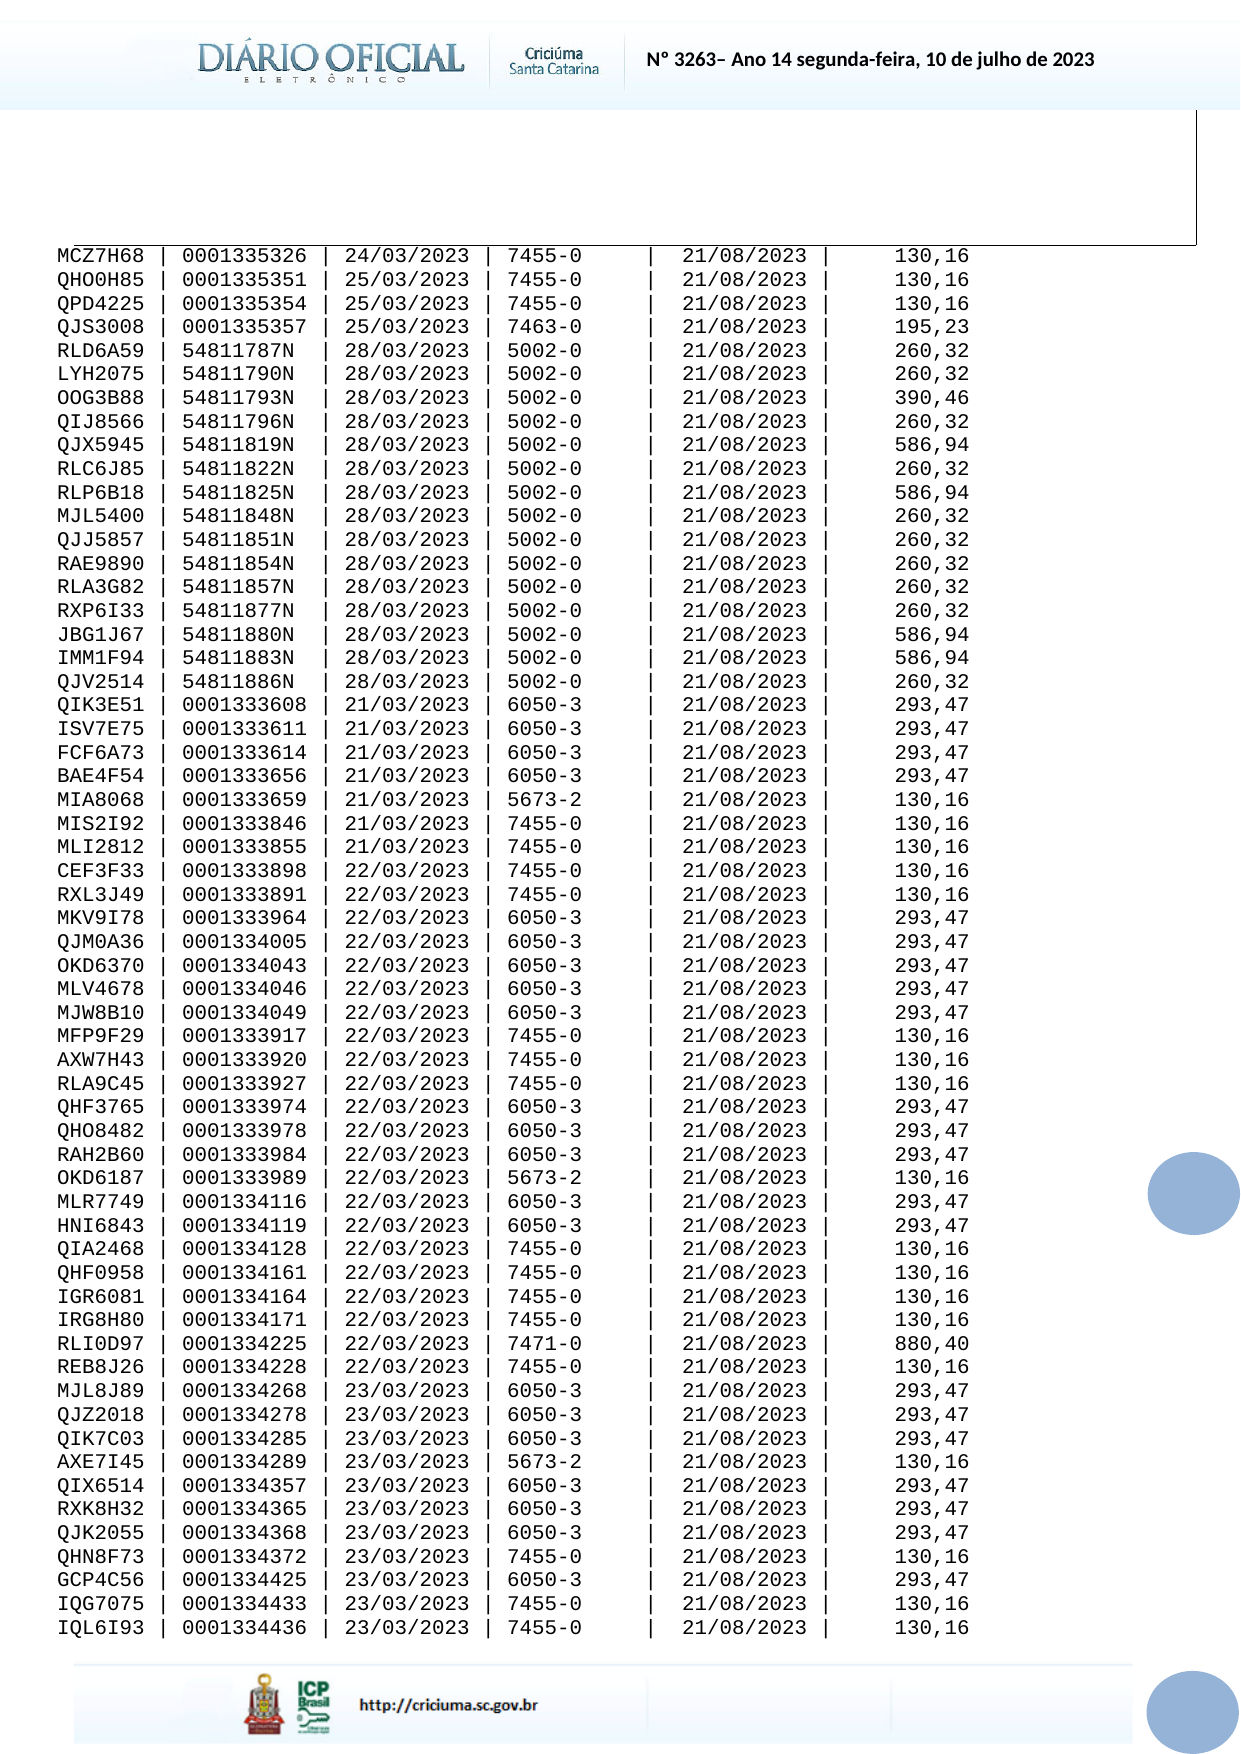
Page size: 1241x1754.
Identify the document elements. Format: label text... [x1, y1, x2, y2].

text OOG3B88 | 54811793N | 28/03/2023 | 5002-0 | 21/08/2023 | 390,46 [44, 387, 1196, 411]
text QIK7C03 | 0001334285 | 23/03/2023 | 6050-3 | 21/08/2023 | 293,47 [44, 1427, 1196, 1451]
text RLD6A59 | 54811787N | 28/03/2023 | 5002-0 | 21/08/2023 | 260,32 [44, 340, 1196, 363]
text FCF6A73 | 0001333614 | 21/03/2023 | 6050-3 | 21/08/2023 | 293,47 [44, 742, 1196, 765]
text IQG7075 | 0001334433 | 23/03/2023 | 7455-0 | 21/08/2023 | 130,16 [44, 1593, 1196, 1617]
text JBG1J67 | 54811880N | 28/03/2023 | 5002-0 | 21/08/2023 | 586,94 [44, 623, 1196, 647]
text QHF0958 | 0001334161 | 22/03/2023 | 7455-0 | 21/08/2023 | 130,16 [44, 1262, 1196, 1286]
text RXK8H32 | 0001334365 | 23/03/2023 | 6050-3 | 21/08/2023 | 293,47 [44, 1498, 1196, 1522]
text QIJ8566 | 54811796N | 28/03/2023 | 5002-0 | 21/08/2023 | 260,32 [44, 411, 1196, 434]
text AXE7I45 | 0001334289 | 23/03/2023 | 5673-2 | 21/08/2023 | 130,16 [44, 1451, 1196, 1475]
text MJL5400 | 54811848N | 28/03/2023 | 5002-0 | 21/08/2023 | 260,32 [44, 505, 1196, 529]
text QPD4225 | 0001335354 | 25/03/2023 | 7455-0 | 21/08/2023 | 130,16 [44, 292, 1196, 316]
text MJL8J89 | 0001334268 | 23/03/2023 | 6050-3 | 21/08/2023 | 293,47 [44, 1380, 1196, 1404]
text QJJ5857 | 54811851N | 28/03/2023 | 5002-0 | 21/08/2023 | 260,32 [44, 529, 1196, 553]
text IQL6I93 | 0001334436 | 23/03/2023 | 7455-0 | 21/08/2023 | 130,16 [44, 1617, 1196, 1640]
text MLV4678 | 0001334046 | 22/03/2023 | 6050-3 | 21/08/2023 | 293,47 [44, 978, 1196, 1002]
text MIA8068 | 0001333659 | 21/03/2023 | 5673-2 | 21/08/2023 | 130,16 [44, 789, 1196, 813]
text LYH2075 | 54811790N | 28/03/2023 | 5002-0 | 21/08/2023 | 260,32 [44, 363, 1196, 387]
text OKD6187 | 0001333989 | 22/03/2023 | 5673-2 | 21/08/2023 | 130,16 [44, 1167, 1157, 1191]
text IGR6081 | 0001334164 | 22/03/2023 | 7455-0 | 21/08/2023 | 130,16 [44, 1286, 1196, 1309]
text RAE9890 | 54811854N | 28/03/2023 | 5002-0 | 21/08/2023 | 260,32 [44, 553, 1196, 576]
text QHF3765 | 0001333974 | 22/03/2023 | 6050-3 | 21/08/2023 | 293,47 [44, 1096, 1196, 1120]
text QHO0H85 | 0001335351 | 25/03/2023 | 7455-0 | 21/08/2023 | 130,16 [44, 269, 1196, 292]
text GCP4C56 | 0001334425 | 23/03/2023 | 6050-3 | 21/08/2023 | 293,47 [44, 1569, 1196, 1593]
text QJX5945 | 54811819N | 28/03/2023 | 5002-0 | 21/08/2023 | 586,94 [44, 434, 1196, 458]
text QJV2514 | 54811886N | 28/03/2023 | 5002-0 | 21/08/2023 | 260,32 [44, 671, 1196, 694]
text CEF3F33 | 0001333898 | 22/03/2023 | 7455-0 | 21/08/2023 | 130,16 [44, 860, 1196, 884]
text QIK3E51 | 0001333608 | 21/03/2023 | 6050-3 | 21/08/2023 | 293,47 [44, 694, 1196, 718]
text QJM0A36 | 0001334005 | 22/03/2023 | 6050-3 | 21/08/2023 | 293,47 [44, 931, 1196, 954]
text QIA2468 | 0001334128 | 22/03/2023 | 7455-0 | 21/08/2023 | 130,16 [44, 1238, 1196, 1262]
text QIX6514 | 0001334357 | 23/03/2023 | 6050-3 | 21/08/2023 | 293,47 [44, 1475, 1196, 1498]
text IRG8H80 | 0001334171 | 22/03/2023 | 7455-0 | 21/08/2023 | 130,16 [44, 1309, 1196, 1333]
text BAE4F54 | 0001333656 | 21/03/2023 | 6050-3 | 21/08/2023 | 293,47 [44, 765, 1196, 789]
text QJS3008 | 0001335357 | 25/03/2023 | 7463-0 | 21/08/2023 | 195,23 [44, 316, 1196, 340]
text ISV7E75 | 0001333611 | 21/03/2023 | 6050-3 | 21/08/2023 | 293,47 [44, 718, 1196, 742]
text QHN8F73 | 0001334372 | 23/03/2023 | 7455-0 | 21/08/2023 | 130,16 [44, 1546, 1196, 1569]
text RLC6J85 | 54811822N | 28/03/2023 | 5002-0 | 21/08/2023 | 260,32 [44, 458, 1196, 482]
text MFP9F29 | 0001333917 | 22/03/2023 | 7455-0 | 21/08/2023 | 130,16 [44, 1026, 1196, 1049]
text MLR7749 | 0001334116 | 22/03/2023 | 6050-3 | 21/08/2023 | 293,47 [44, 1191, 1153, 1215]
text HNI6843 | 0001334119 | 22/03/2023 | 6050-3 | 21/08/2023 | 293,47 [44, 1215, 1196, 1238]
text RXP6I33 | 54811877N | 28/03/2023 | 5002-0 | 21/08/2023 | 260,32 [44, 600, 1196, 623]
text QJK2055 | 0001334368 | 23/03/2023 | 6050-3 | 21/08/2023 | 293,47 [44, 1522, 1196, 1546]
text RAH2B60 | 0001333984 | 22/03/2023 | 6050-3 | 21/08/2023 | 293,47 [44, 1144, 1196, 1167]
text MJW8B10 | 0001334049 | 22/03/2023 | 6050-3 | 21/08/2023 | 293,47 [44, 1002, 1196, 1026]
text MIS2I92 | 0001333846 | 21/03/2023 | 7455-0 | 21/08/2023 | 130,16 [44, 813, 1196, 836]
text RLA9C45 | 0001333927 | 22/03/2023 | 7455-0 | 21/08/2023 | 130,16 [44, 1073, 1196, 1096]
text QHO8482 | 0001333978 | 22/03/2023 | 6050-3 | 21/08/2023 | 293,47 [44, 1120, 1196, 1144]
text OKD6370 | 0001334043 | 22/03/2023 | 6050-3 | 21/08/2023 | 293,47 [44, 954, 1196, 978]
text MKV9I78 | 0001333964 | 22/03/2023 | 6050-3 | 21/08/2023 | 293,47 [44, 907, 1196, 931]
text RLP6B18 | 54811825N | 28/03/2023 | 5002-0 | 21/08/2023 | 586,94 [44, 482, 1196, 505]
text RLI0D97 | 0001334225 | 22/03/2023 | 7471-0 | 21/08/2023 | 880,40 [44, 1333, 1196, 1357]
text QJZ2018 | 0001334278 | 23/03/2023 | 6050-3 | 21/08/2023 | 293,47 [44, 1404, 1196, 1427]
text MCZ7H68 | 0001335326 | 24/03/2023 | 7455-0 | 21/08/2023 | 130,16 [44, 245, 1196, 269]
text RLA3G82 | 54811857N | 28/03/2023 | 5002-0 | 21/08/2023 | 260,32 [44, 576, 1196, 600]
text IMM1F94 | 54811883N | 28/03/2023 | 5002-0 | 21/08/2023 | 586,94 [44, 647, 1196, 671]
text MLI2812 | 0001333855 | 21/03/2023 | 7455-0 | 21/08/2023 | 130,16 [44, 836, 1196, 860]
text AXW7H43 | 0001333920 | 22/03/2023 | 7455-0 | 21/08/2023 | 130,16 [44, 1049, 1196, 1073]
text RXL3J49 | 0001333891 | 22/03/2023 | 7455-0 | 21/08/2023 | 130,16 [44, 884, 1196, 907]
text REB8J26 | 0001334228 | 22/03/2023 | 7455-0 | 21/08/2023 | 130,16 [44, 1357, 1196, 1380]
